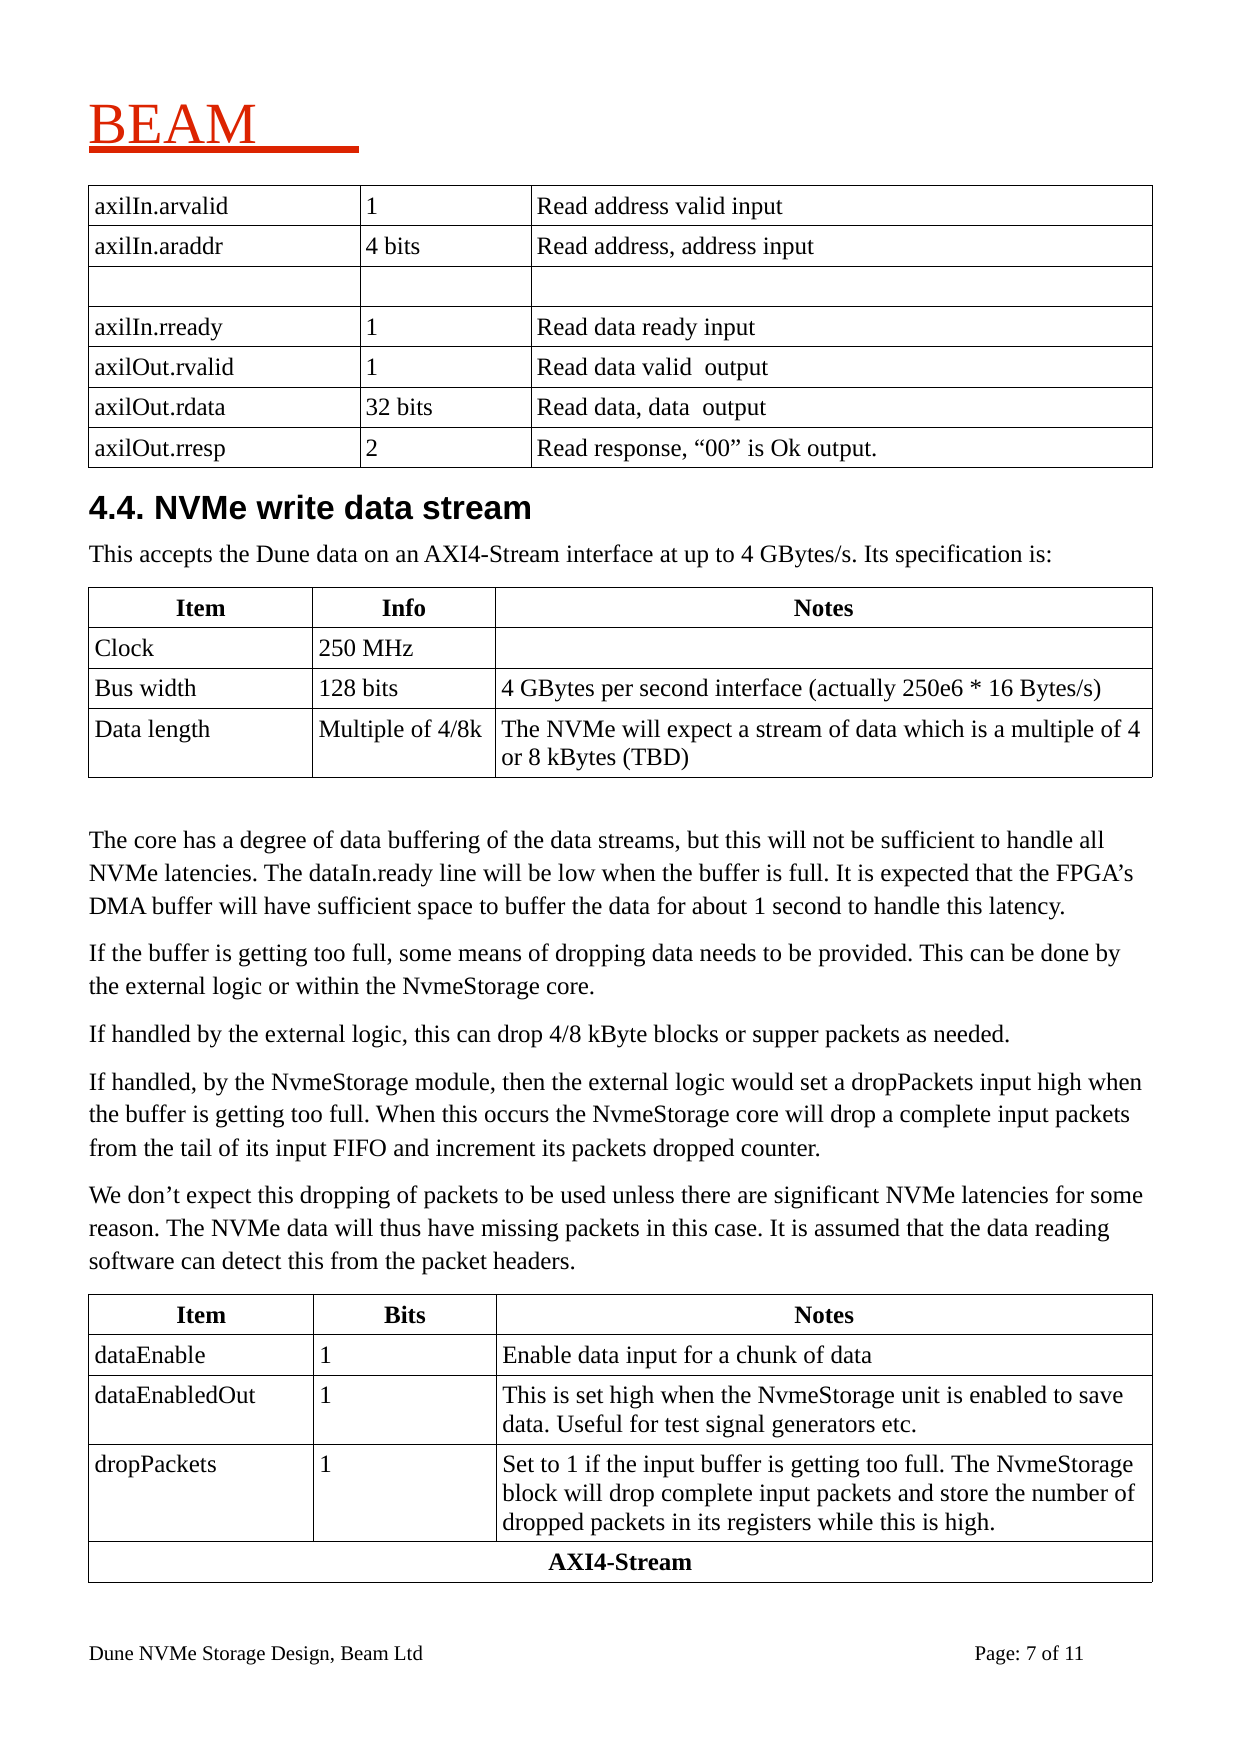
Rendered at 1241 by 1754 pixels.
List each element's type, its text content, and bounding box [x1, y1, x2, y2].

table_cell Set to 1 if the input buffer is getting too full. The NvmeStorage block will drop complete input packets and store the number of dropped packets in its registers while this is high. [497, 1445, 1152, 1541]
table_cell axilIn.rready [89, 307, 360, 346]
table_cell axilOut.rdata [89, 388, 360, 427]
subtitle NVMe write data stream [88, 488, 1152, 527]
table_cell 2 [361, 428, 531, 467]
table_cell 250 MHz [313, 628, 495, 668]
table_header Info [313, 588, 495, 627]
table_cell This is set high when the NvmeStorage unit is enabled to save data. Useful for test signal generators etc. [497, 1376, 1152, 1443]
table_cell 1 [361, 347, 531, 387]
table_cell [361, 267, 531, 306]
table_header Item [89, 1295, 313, 1334]
table_cell axilIn.arvalid [89, 186, 360, 225]
table_cell [89, 267, 360, 306]
table_cell axilOut.rvalid [89, 347, 360, 387]
table_cell 128 bits [313, 669, 495, 708]
table_cell [532, 267, 1152, 306]
table_cell AXI4-Stream [89, 1542, 1152, 1582]
table_cell 1 [361, 307, 531, 346]
table_header Notes [496, 588, 1152, 627]
table_cell axilOut.rresp [89, 428, 360, 467]
table_cell 1 [314, 1376, 496, 1443]
table_cell Multiple of 4/8k [313, 709, 495, 777]
table_cell dataEnabledOut [89, 1376, 313, 1443]
table_cell Read response, “00” is Ok output. [532, 428, 1152, 467]
text If handled by the external logic, this can drop 4/8 kByte blocks or supper packets as needed. [88, 1019, 1152, 1048]
table_cell Bus width [89, 669, 312, 708]
table_cell Read data valid output [532, 347, 1152, 387]
table_cell Read data ready input [532, 307, 1152, 346]
table_cell Clock [89, 628, 312, 668]
table_header Bits [314, 1295, 496, 1334]
table_cell Enable data input for a chunk of data [497, 1335, 1152, 1374]
table_cell 4 GBytes per second interface (actually 250e6 * 16 Bytes/s) [496, 669, 1152, 708]
table_cell 1 [314, 1445, 496, 1541]
table_cell Read address valid input [532, 186, 1152, 225]
table_header Notes [497, 1295, 1152, 1334]
table_cell dropPackets [89, 1445, 313, 1541]
table_cell dataEnable [89, 1335, 313, 1374]
table_cell 1 [314, 1335, 496, 1374]
table_cell axilIn.araddr [89, 226, 360, 266]
table_header Item [89, 588, 312, 627]
table_cell 4 bits [361, 226, 531, 266]
table_cell [496, 628, 1152, 668]
table_cell 1 [361, 186, 531, 225]
text If handled, by the NvmeStorage module, then the external logic would set a dropPackets input high when the buffer is getting too full. When this occurs the NvmeStorage core will drop a complete input packets from the tail of its input FIFO and increment its packets dropped counter. [88, 1067, 1152, 1161]
text The core has a degree of data buffering of the data streams, but this will not be sufficient to handle all NVMe latencies. The dataIn.ready line will be low when the buffer is full. It is expected that the FPGA’s DMA buffer will have sufficient space to buffer the data for about 1 second to handle this latency. [88, 825, 1152, 919]
table_cell 32 bits [361, 388, 531, 427]
text This accepts the Dune data on an AXI4-Stream interface at up to 4 GBytes/s. Its specification is: [88, 539, 1152, 568]
text We don’t expect this dropping of packets to be used unless there are significant NVMe latencies for some reason. The NVMe data will thus have missing packets in this case. It is assumed that the data reading software can detect this from the packet headers. [88, 1180, 1152, 1275]
text If the buffer is getting too full, some means of dropping data needs to be provided. This can be done by the external logic or within the NvmeStorage core. [88, 938, 1152, 1000]
table_cell Read address, address input [532, 226, 1152, 266]
table_cell The NVMe will expect a stream of data which is a multiple of 4 or 8 kBytes (TBD) [496, 709, 1152, 777]
table_cell Read data, data output [532, 388, 1152, 427]
table_cell Data length [89, 709, 312, 777]
